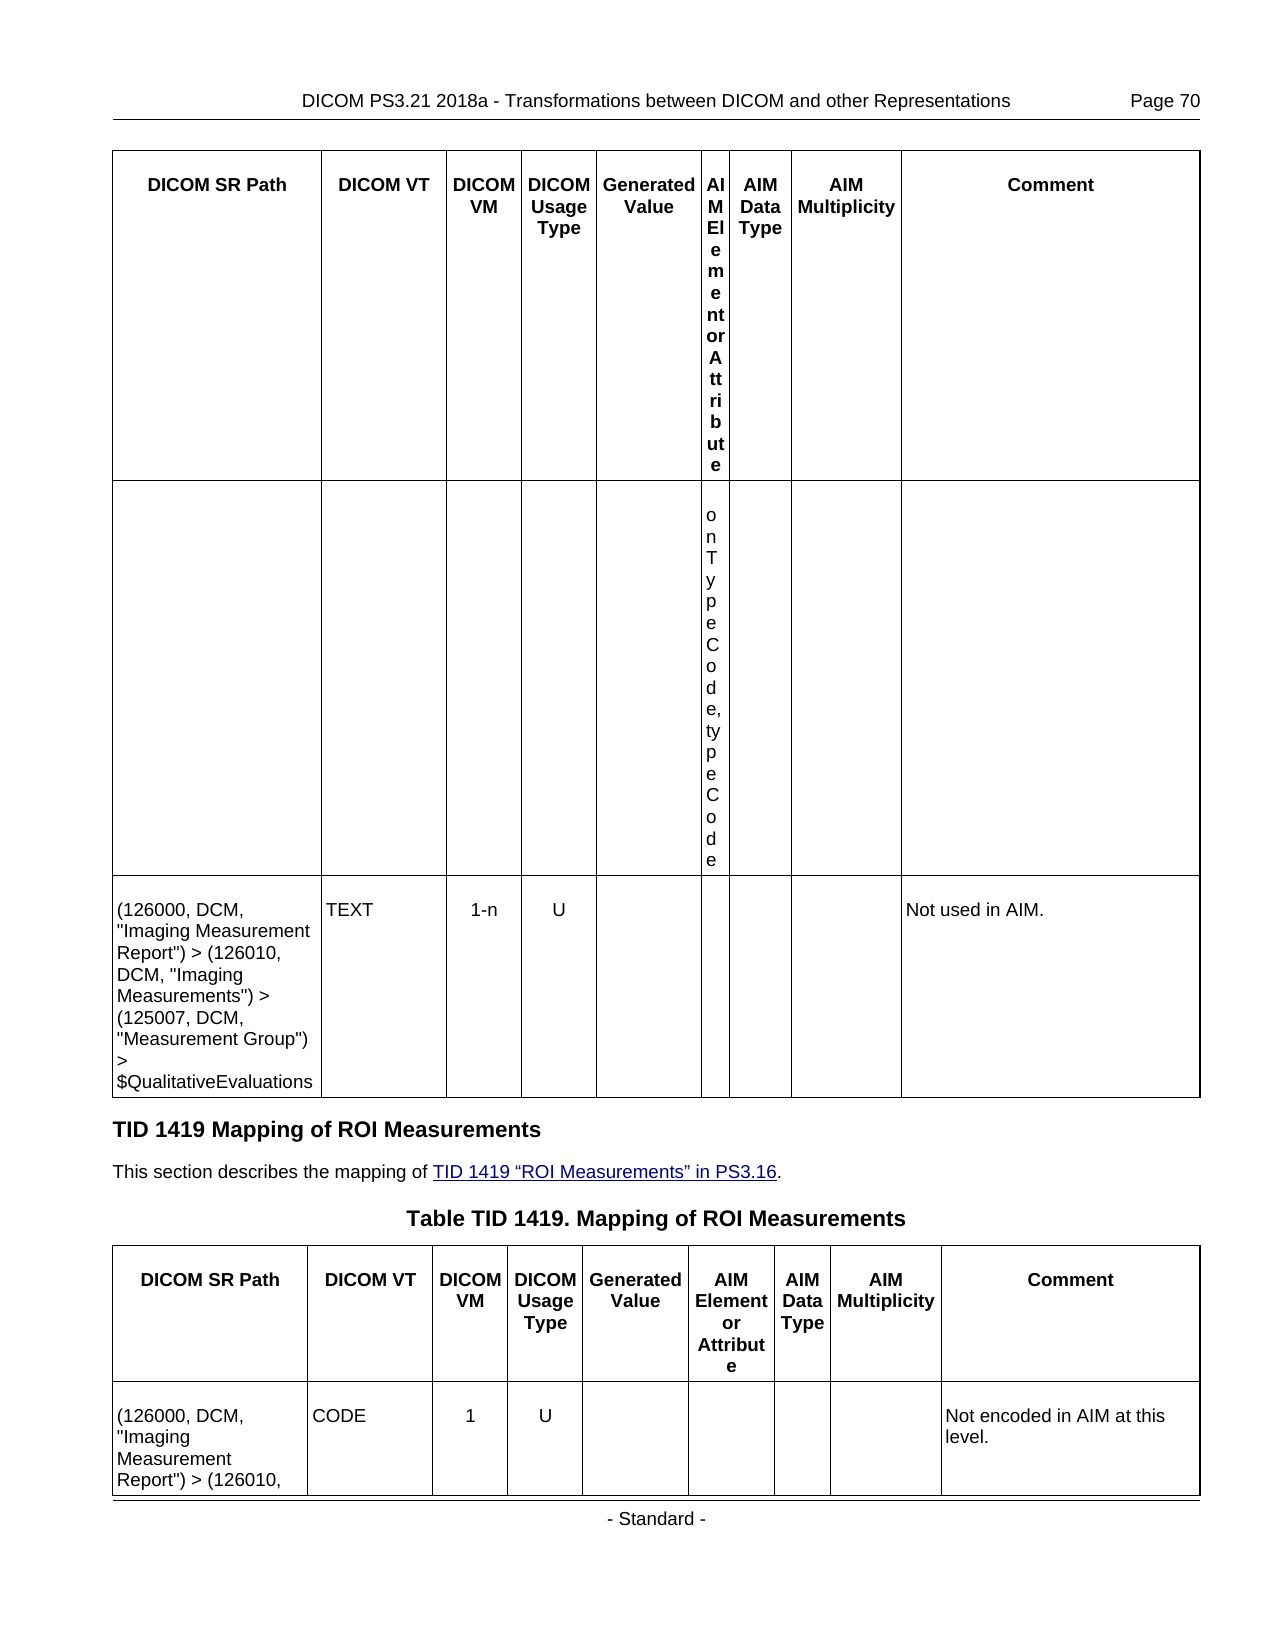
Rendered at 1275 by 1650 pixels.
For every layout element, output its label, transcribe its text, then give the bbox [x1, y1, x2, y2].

table_cell [730, 481, 791, 875]
table_cell [113, 481, 321, 875]
table_cell [831, 1382, 941, 1495]
table_header Generated Value [597, 151, 701, 480]
table_header DICOM VT [322, 151, 446, 480]
table_header AIM Multiplicity [831, 1246, 941, 1381]
table_cell U [522, 876, 596, 1097]
table_header Comment [902, 151, 1199, 480]
table_cell [702, 876, 729, 1097]
table_header DICOM VM [433, 1246, 507, 1381]
table_cell [792, 876, 901, 1097]
table_cell 1 [433, 1382, 507, 1495]
table_cell onType​Code,type​Code [702, 481, 729, 875]
table_header AIM Data Type [775, 1246, 830, 1381]
table_cell [730, 876, 791, 1097]
table_cell [322, 481, 446, 875]
table_cell CODE [308, 1382, 432, 1495]
table_cell [689, 1382, 774, 1495]
table_header DICOM VM [447, 151, 521, 480]
table_header Comment [942, 1246, 1199, 1381]
table_header DICOM SR Path [113, 151, 321, 480]
table_header AIM Data Type [730, 151, 791, 480]
table_cell [583, 1382, 688, 1495]
table_header AIM Element or Attribute [702, 151, 729, 480]
table_cell Not used in AIM. [902, 876, 1199, 1097]
table_header DICOM SR Path [113, 1246, 307, 1381]
table_header DICOM Usage Type [508, 1246, 582, 1381]
text Table TID 1419. Mapping of ROI Measurements [112, 1205, 1200, 1231]
table_header AIM Element or Attribute [689, 1246, 774, 1381]
table_cell Not encoded in AIM at this level. [942, 1382, 1199, 1495]
table_cell [792, 481, 901, 875]
table_cell [775, 1382, 830, 1495]
table_cell [447, 481, 521, 875]
table_cell (126000, DCM, "Imaging Measurement Report") > (126010, DCM, "Imaging Measurements") > (125007, DCM, "Measurement Group") > $QualitativeEvaluations [113, 876, 321, 1097]
table_header Generated Value [583, 1246, 688, 1381]
table_cell (126000, DCM, "Imaging Measurement Report") > (126010, [113, 1382, 307, 1495]
table_cell TEXT [322, 876, 446, 1097]
table_header AIM Multiplicity [792, 151, 901, 480]
table_cell [902, 481, 1199, 875]
table_cell [522, 481, 596, 875]
table_header DICOM VT [308, 1246, 432, 1381]
table_cell [597, 876, 701, 1097]
table_cell 1-n [447, 876, 521, 1097]
text TID 1419 Mapping of ROI Measurements [112, 1117, 1200, 1142]
table_cell U [508, 1382, 582, 1495]
text This section describes the mapping of TID 1419 “ROI Measurements” in PS3.16. [112, 1161, 1200, 1183]
table_cell [597, 481, 701, 875]
table_header DICOM Usage Type [522, 151, 596, 480]
